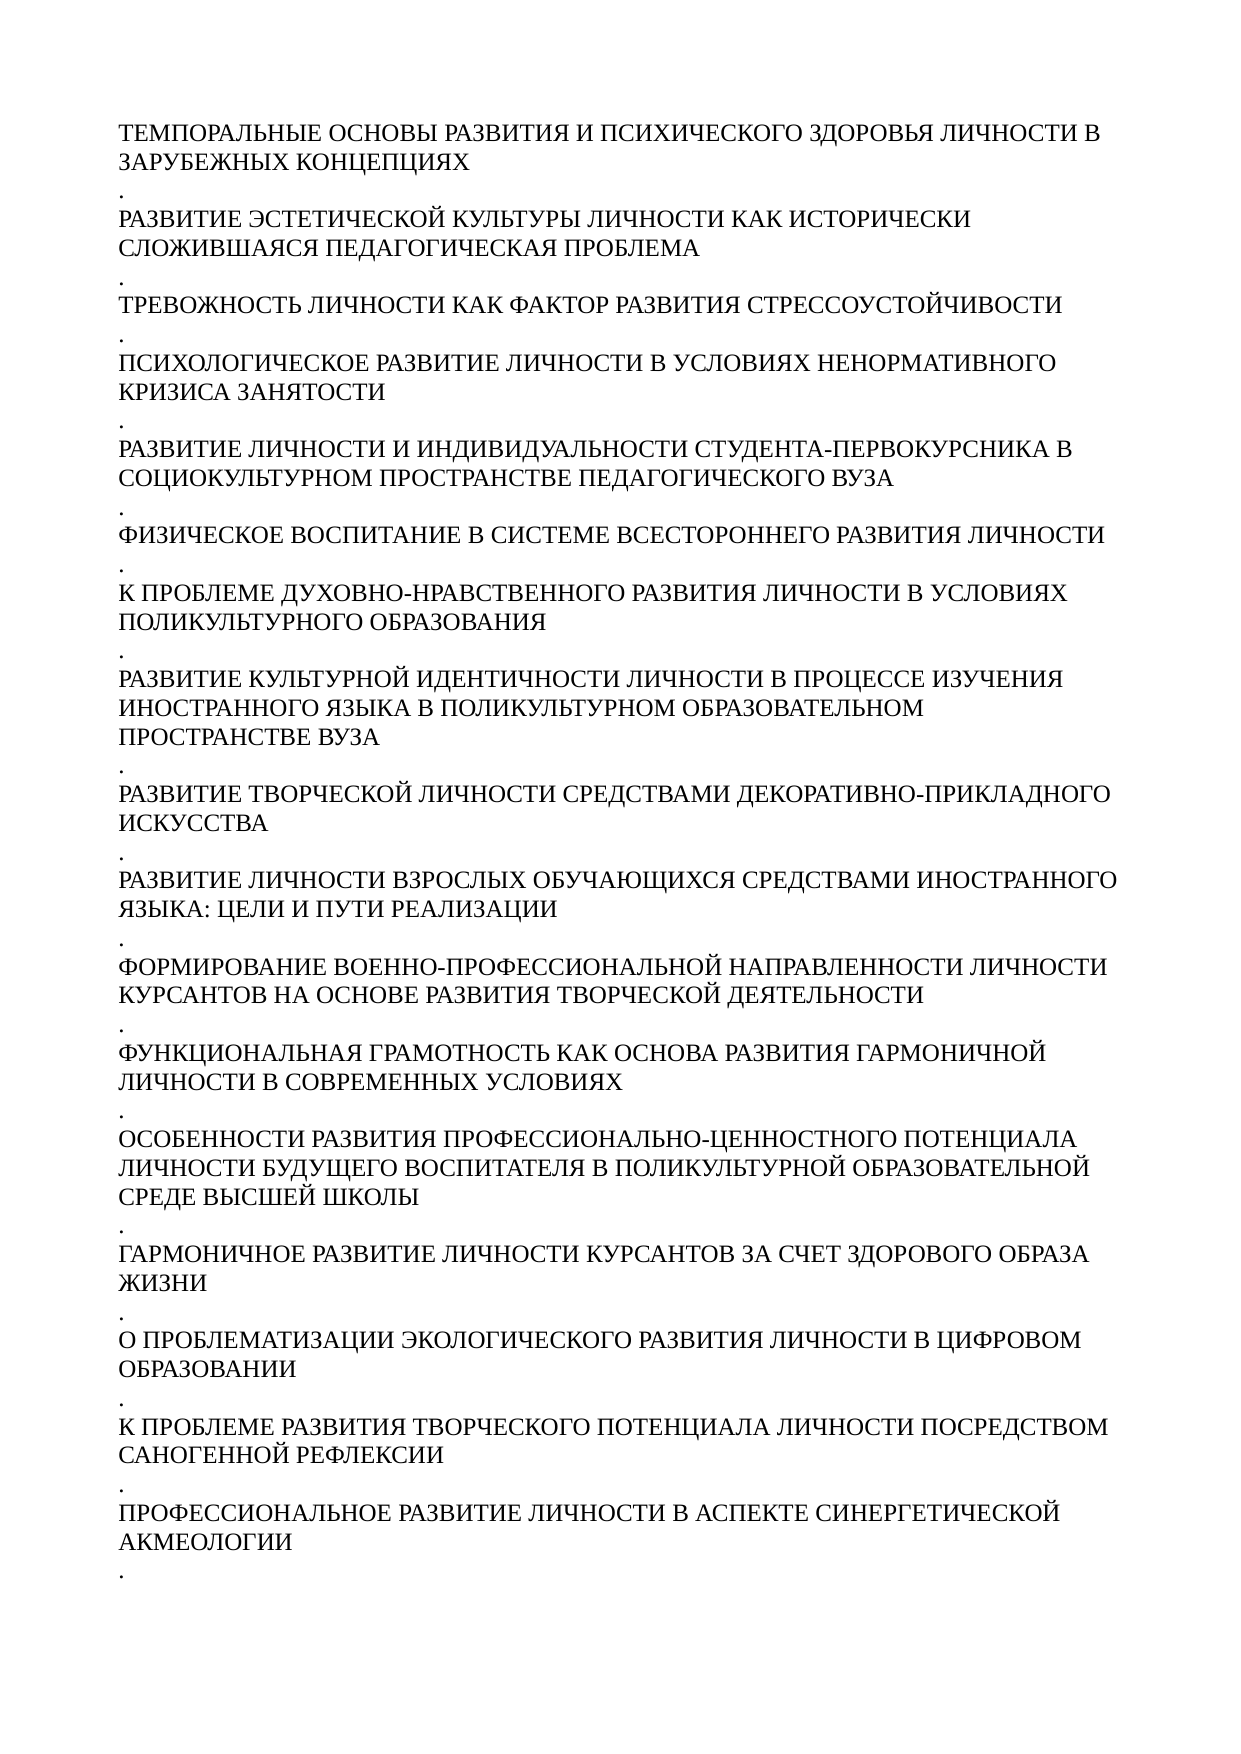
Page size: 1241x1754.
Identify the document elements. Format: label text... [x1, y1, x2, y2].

text ГАРМОНИЧНОЕ РАЗВИТИЕ ЛИЧНОСТИ КУРСАНТОВ ЗА СЧЕТ ЗДОРОВОГО ОБРАЗА ЖИЗНИ . [118, 1239, 1122, 1326]
text РАЗВИТИЕ КУЛЬТУРНОЙ ИДЕНТИЧНОСТИ ЛИЧНОСТИ В ПРОЦЕССЕ ИЗУЧЕНИЯ ИНОСТРАННОГО ЯЗЫКА В ПОЛИКУЛЬТУРНОМ ОБРАЗОВАТЕЛЬНОМ ПРОСТРАНСТВЕ ВУЗА . [118, 664, 1122, 779]
text РАЗВИТИЕ ТВОРЧЕСКОЙ ЛИЧНОСТИ СРЕДСТВАМИ ДЕКОРАТИВНО-ПРИКЛАДНОГО ИСКУССТВА . [118, 779, 1122, 866]
text К ПРОБЛЕМЕ РАЗВИТИЯ ТВОРЧЕСКОГО ПОТЕНЦИАЛА ЛИЧНОСТИ ПОСРЕДСТВОМ САНОГЕННОЙ РЕФЛЕКСИИ . [118, 1412, 1122, 1498]
text ФИЗИЧЕСКОЕ ВОСПИТАНИЕ В СИСТЕМЕ ВСЕСТОРОННЕГО РАЗВИТИЯ ЛИЧНОСТИ . [118, 521, 1122, 578]
text РАЗВИТИЕ ЛИЧНОСТИ И ИНДИВИДУАЛЬНОСТИ СТУДЕНТА-ПЕРВОКУРСНИКА В СОЦИОКУЛЬТУРНОМ ПРОСТРАНСТВЕ ПЕДАГОГИЧЕСКОГО ВУЗА . [118, 434, 1122, 521]
text ОСОБЕННОСТИ РАЗВИТИЯ ПРОФЕССИОНАЛЬНО-ЦЕННОСТНОГО ПОТЕНЦИАЛА ЛИЧНОСТИ БУДУЩЕГО ВОСПИТАТЕЛЯ В ПОЛИКУЛЬТУРНОЙ ОБРАЗОВАТЕЛЬНОЙ СРЕДЕ ВЫСШЕЙ ШКОЛЫ . [118, 1124, 1122, 1239]
text ФУНКЦИОНАЛЬНАЯ ГРАМОТНОСТЬ КАК ОСНОВА РАЗВИТИЯ ГАРМОНИЧНОЙ ЛИЧНОСТИ В СОВРЕМЕННЫХ УСЛОВИЯХ . [118, 1038, 1122, 1124]
text ПРОФЕССИОНАЛЬНОЕ РАЗВИТИЕ ЛИЧНОСТИ В АСПЕКТЕ СИНЕРГЕТИЧЕСКОЙ АКМЕОЛОГИИ . [118, 1498, 1122, 1584]
text ТРЕВОЖНОСТЬ ЛИЧНОСТИ КАК ФАКТОР РАЗВИТИЯ СТРЕССОУСТОЙЧИВОСТИ . [118, 291, 1122, 348]
text РАЗВИТИЕ ЛИЧНОСТИ ВЗРОСЛЫХ ОБУЧАЮЩИХСЯ СРЕДСТВАМИ ИНОСТРАННОГО ЯЗЫКА: ЦЕЛИ И ПУТИ РЕАЛИЗАЦИИ . [118, 866, 1122, 952]
text ПСИХОЛОГИЧЕСКОЕ РАЗВИТИЕ ЛИЧНОСТИ В УСЛОВИЯХ НЕНОРМАТИВНОГО КРИЗИСА ЗАНЯТОСТИ . [118, 348, 1122, 434]
text ТЕМПОРАЛЬНЫЕ ОСНОВЫ РАЗВИТИЯ И ПСИХИЧЕСКОГО ЗДОРОВЬЯ ЛИЧНОСТИ В ЗАРУБЕЖНЫХ КОНЦЕПЦИЯХ . [118, 118, 1122, 204]
text О ПРОБЛЕМАТИЗАЦИИ ЭКОЛОГИЧЕСКОГО РАЗВИТИЯ ЛИЧНОСТИ В ЦИФРОВОМ ОБРАЗОВАНИИ . [118, 1326, 1122, 1412]
text ФОРМИРОВАНИЕ ВОЕННО-ПРОФЕССИОНАЛЬНОЙ НАПРАВЛЕННОСТИ ЛИЧНОСТИ КУРСАНТОВ НА ОСНОВЕ РАЗВИТИЯ ТВОРЧЕСКОЙ ДЕЯТЕЛЬНОСТИ . [118, 952, 1122, 1038]
text РАЗВИТИЕ ЭСТЕТИЧЕСКОЙ КУЛЬТУРЫ ЛИЧНОСТИ КАК ИСТОРИЧЕСКИ СЛОЖИВШАЯСЯ ПЕДАГОГИЧЕСКАЯ ПРОБЛЕМА . [118, 204, 1122, 291]
text К ПРОБЛЕМЕ ДУХОВНО-НРАВСТВЕННОГО РАЗВИТИЯ ЛИЧНОСТИ В УСЛОВИЯХ ПОЛИКУЛЬТУРНОГО ОБРАЗОВАНИЯ . [118, 578, 1122, 664]
